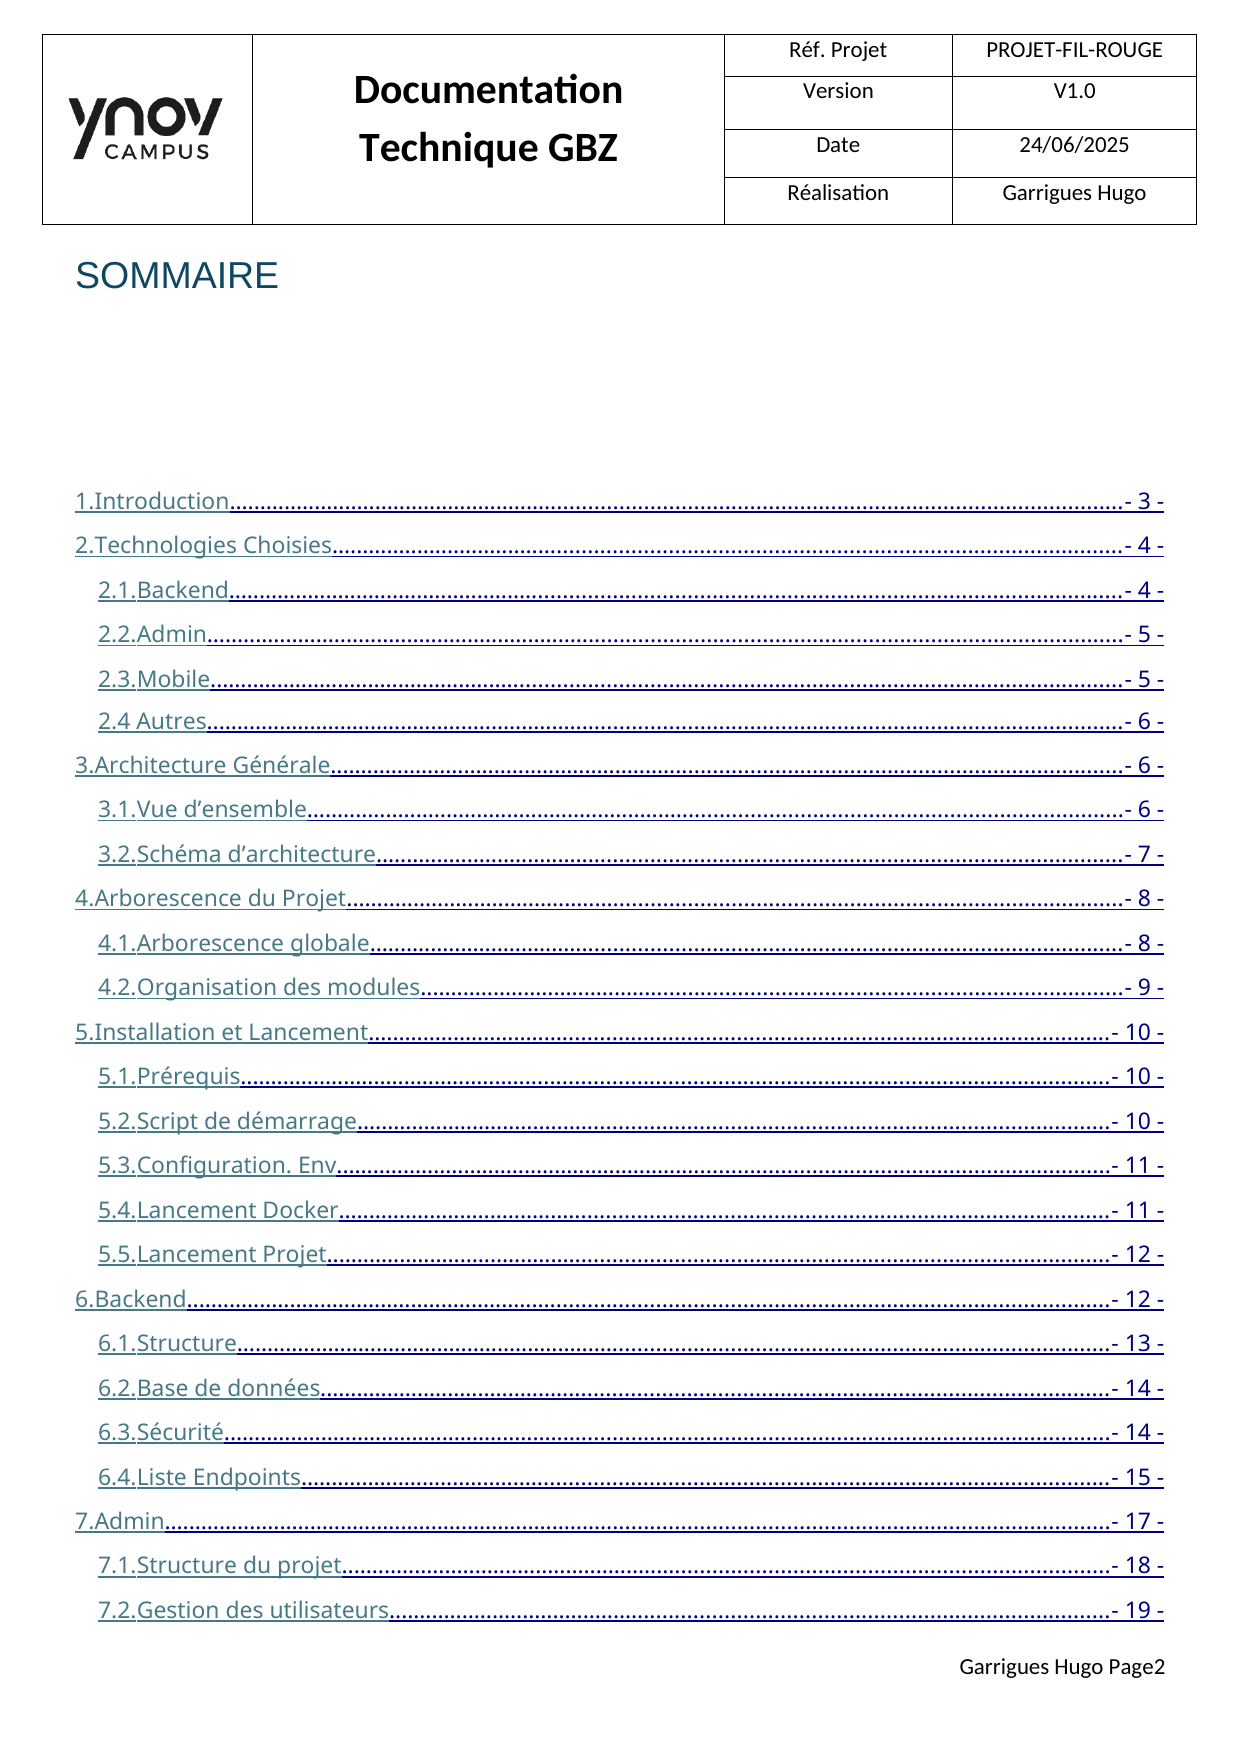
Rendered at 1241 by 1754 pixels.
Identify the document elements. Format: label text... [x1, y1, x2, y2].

text 2.4 Autres - 6 - [98, 705, 1165, 736]
text 5.5. Lancement Projet - 12 - [98, 1236, 1165, 1270]
text 6.2. Base de données - 14 - [98, 1369, 1165, 1403]
text 7. Admin - 17 - [75, 1503, 1165, 1537]
text 2.3. Mobile - 5 - [98, 660, 1165, 694]
text 5.2. Script de démarrage - 10 - [98, 1102, 1165, 1136]
text 3.1. Vue d’ensemble - 6 - [98, 791, 1165, 825]
text 6. Backend - 12 - [75, 1280, 1165, 1314]
text 6.4. Liste Endpoints - 15 - [98, 1458, 1165, 1492]
text 5.3. Configuration. Env - 11 - [98, 1147, 1165, 1181]
text 3. Architecture Générale - 6 - [75, 746, 1165, 781]
text SOMMAIRE [75, 253, 1165, 342]
text 4. Arborescence du Projet - 8 - [75, 880, 1165, 914]
text 6.1. Structure - 13 - [98, 1325, 1165, 1359]
text 2.2. Admin - 5 - [98, 616, 1165, 650]
text 4.2. Organisation des modules - 9 - [98, 969, 1165, 1003]
text 3.2. Schéma d’architecture - 7 - [98, 835, 1165, 869]
text 6.3. Sécurité - 14 - [98, 1414, 1165, 1448]
text 7.2. Gestion des utilisateurs - 19 - [98, 1592, 1165, 1626]
text 5.4. Lancement Docker - 11 - [98, 1191, 1165, 1225]
text 2. Technologies Choisies - 4 - [75, 527, 1165, 561]
text 5. Installation et Lancement - 10 - [75, 1013, 1165, 1047]
text 7.1. Structure du projet - 18 - [98, 1547, 1165, 1581]
text 5.1. Prérequis - 10 - [98, 1058, 1165, 1092]
text 1. Introduction - 3 - [75, 482, 1165, 516]
text 4.1. Arborescence globale - 8 - [98, 924, 1165, 958]
text 2.1. Backend - 4 - [98, 571, 1165, 605]
